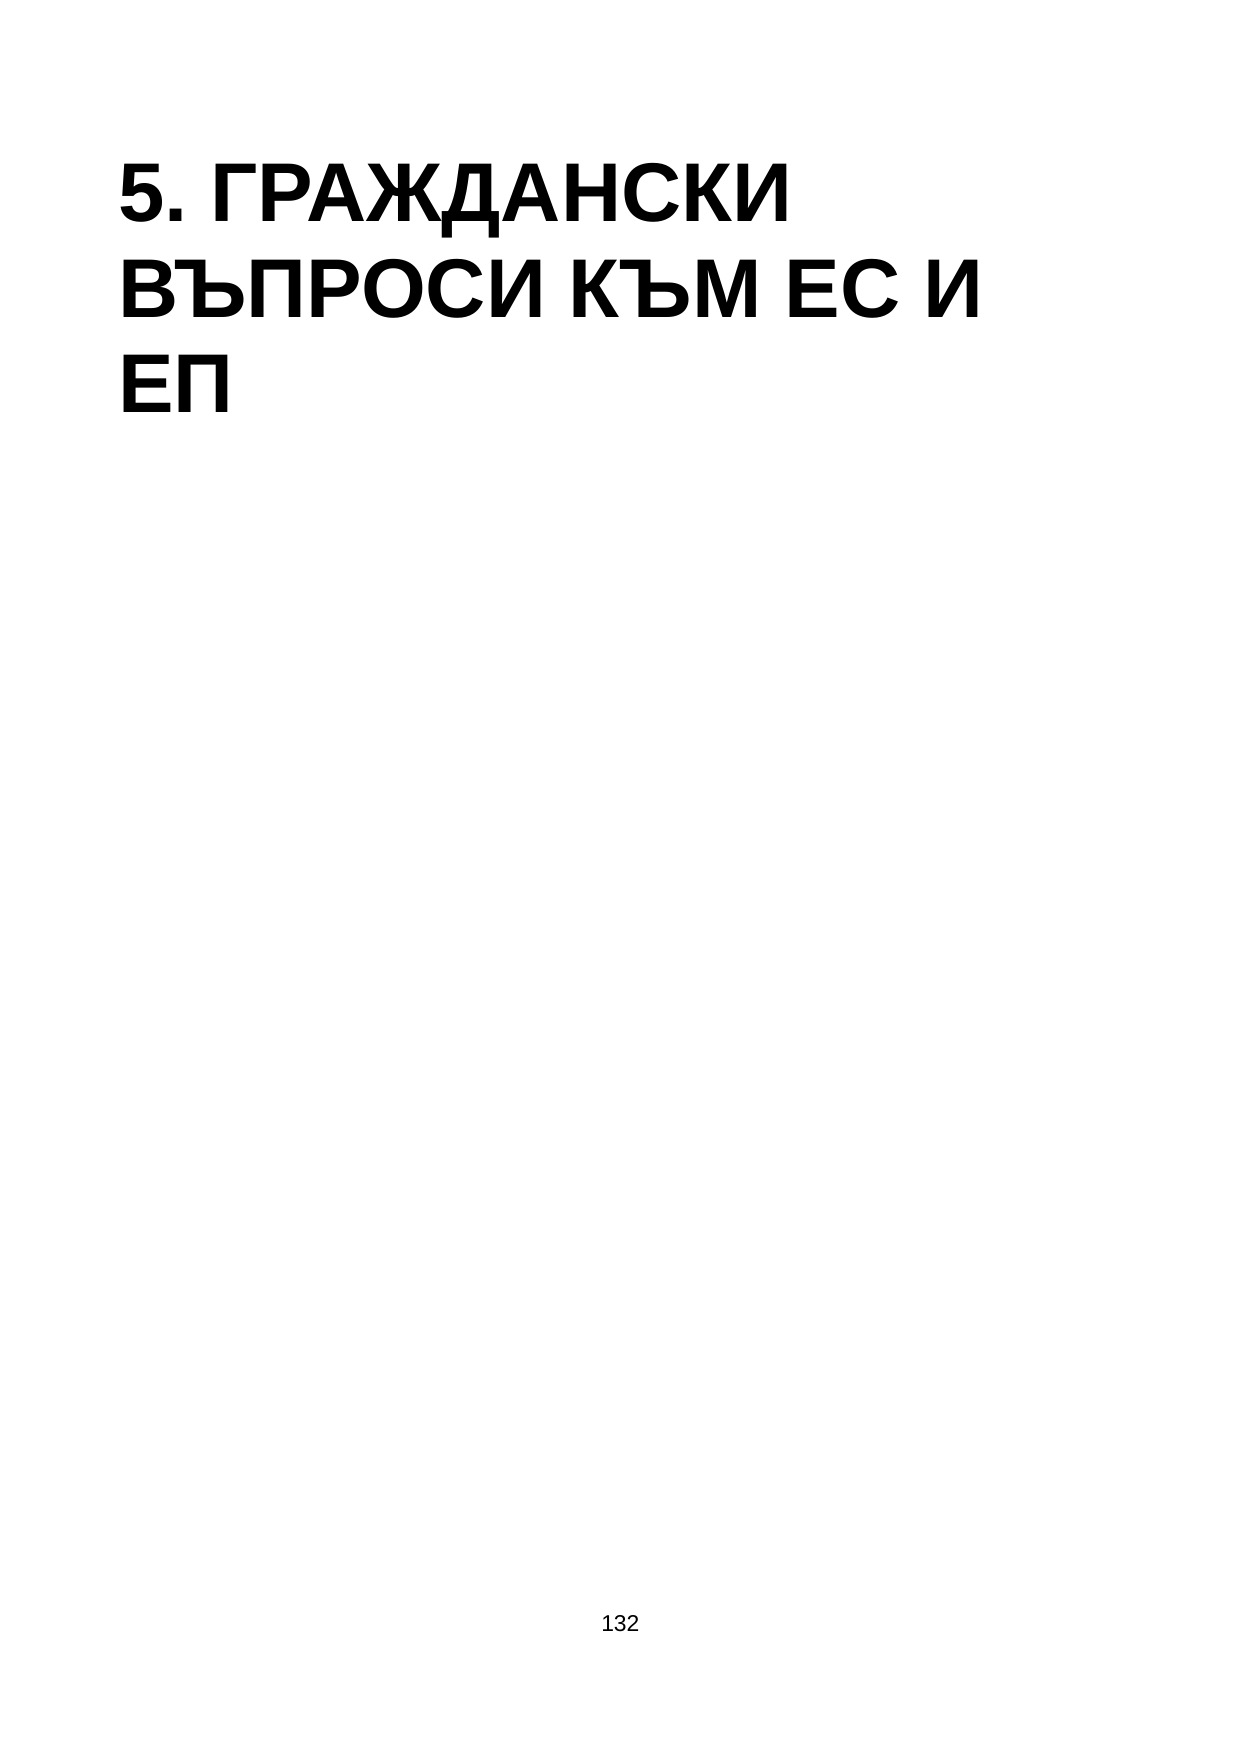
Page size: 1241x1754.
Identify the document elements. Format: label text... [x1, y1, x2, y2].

text 5. ГРАЖДАНСКИ ВЪПРОСИ КЪМ ЕС И ЕП [118, 143, 1122, 431]
